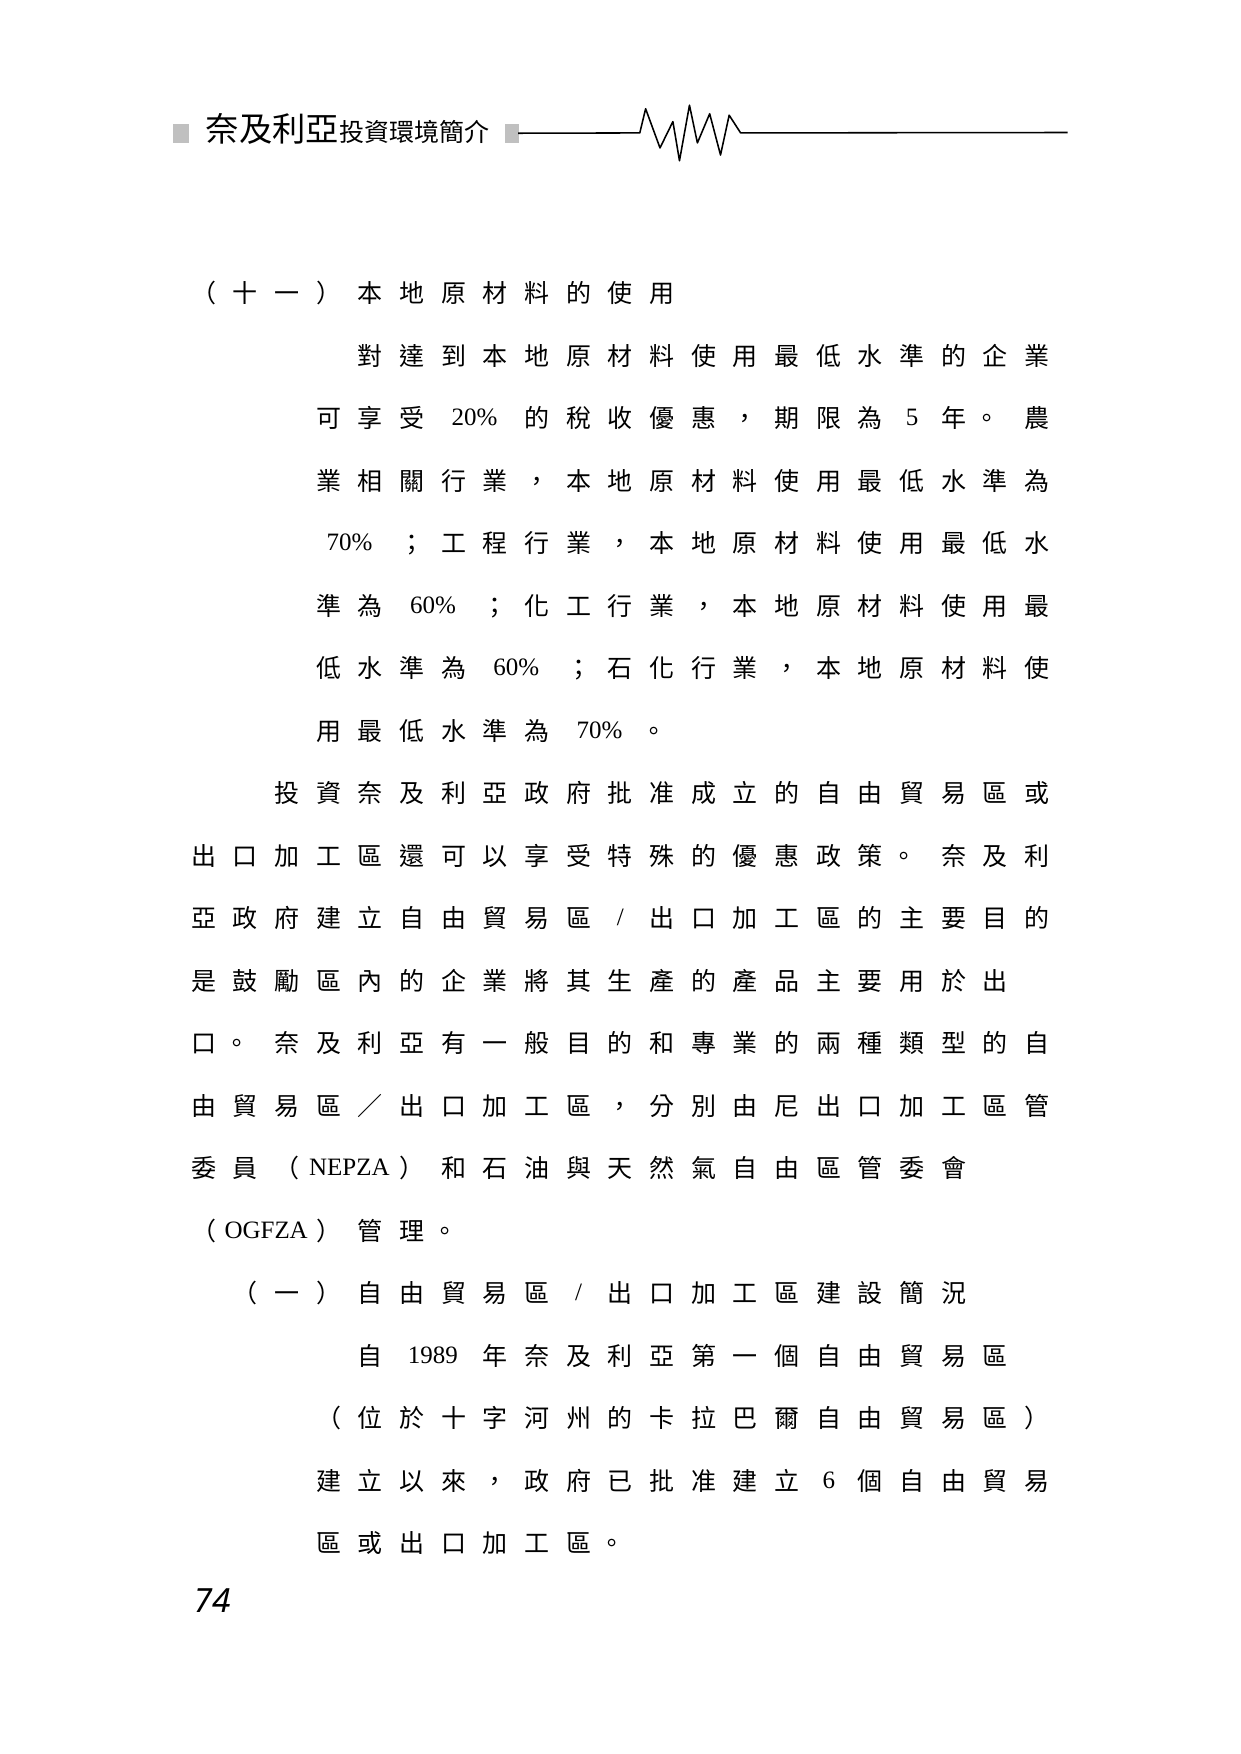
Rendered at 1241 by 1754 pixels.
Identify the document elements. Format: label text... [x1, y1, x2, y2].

text （一）自由貿易區/出口加工區建設簡況 [207, 1250, 1058, 1313]
text 自1989年奈及利亞第一個自由貿易區（位於十字河州的卡拉巴爾自由貿易區）建立以來，政府已批准建立6個自由貿易區或出口加工區。 [281, 1313, 1058, 1563]
text 對達到本地原材料使用最低水準的企業可享受20%的稅收優惠，期限為5年。農業相關行業，本地原材料使用最低水準為70%；工程行業，本地原材料使用最低水準為60%；化工行業，本地原材料使用最低水準為60%；石化行業，本地原材料使用最低水準為70%。 [281, 313, 1058, 750]
text （十一）本地原材料的使用 [183, 250, 1058, 313]
text 投資奈及利亞政府批准成立的自由貿易區或出口加工區還可以享受特殊的優惠政策。奈及利亞政府建立自由貿易區/出口加工區的主要目的是鼓勵區內的企業將其生產的產品主要用於出口。奈及利亞有一般目的和專業的兩種類型的自由貿易區／出口加工區，分別由尼出口加工區管委員（NEPZA）和石油與天然氣自由區管委會（OGFZA）管理。 [183, 750, 1058, 1250]
